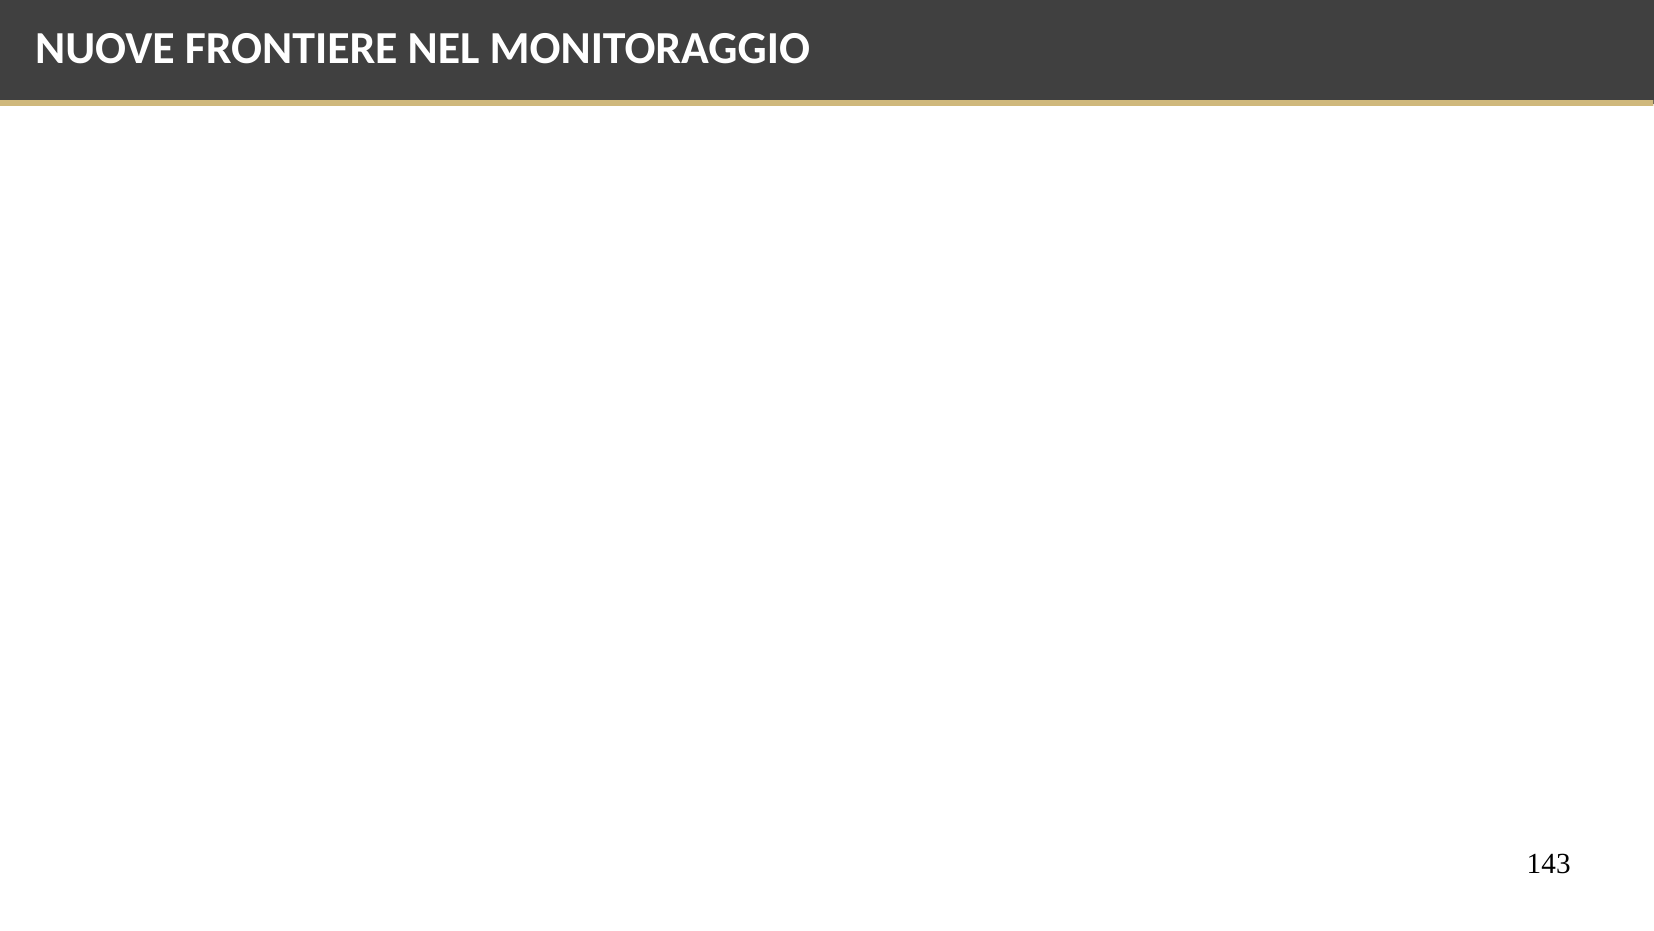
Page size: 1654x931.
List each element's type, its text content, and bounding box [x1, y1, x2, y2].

text_box NUOVE FRONTIERE NEL MONITORAGGIO [0, 0, 1654, 100]
